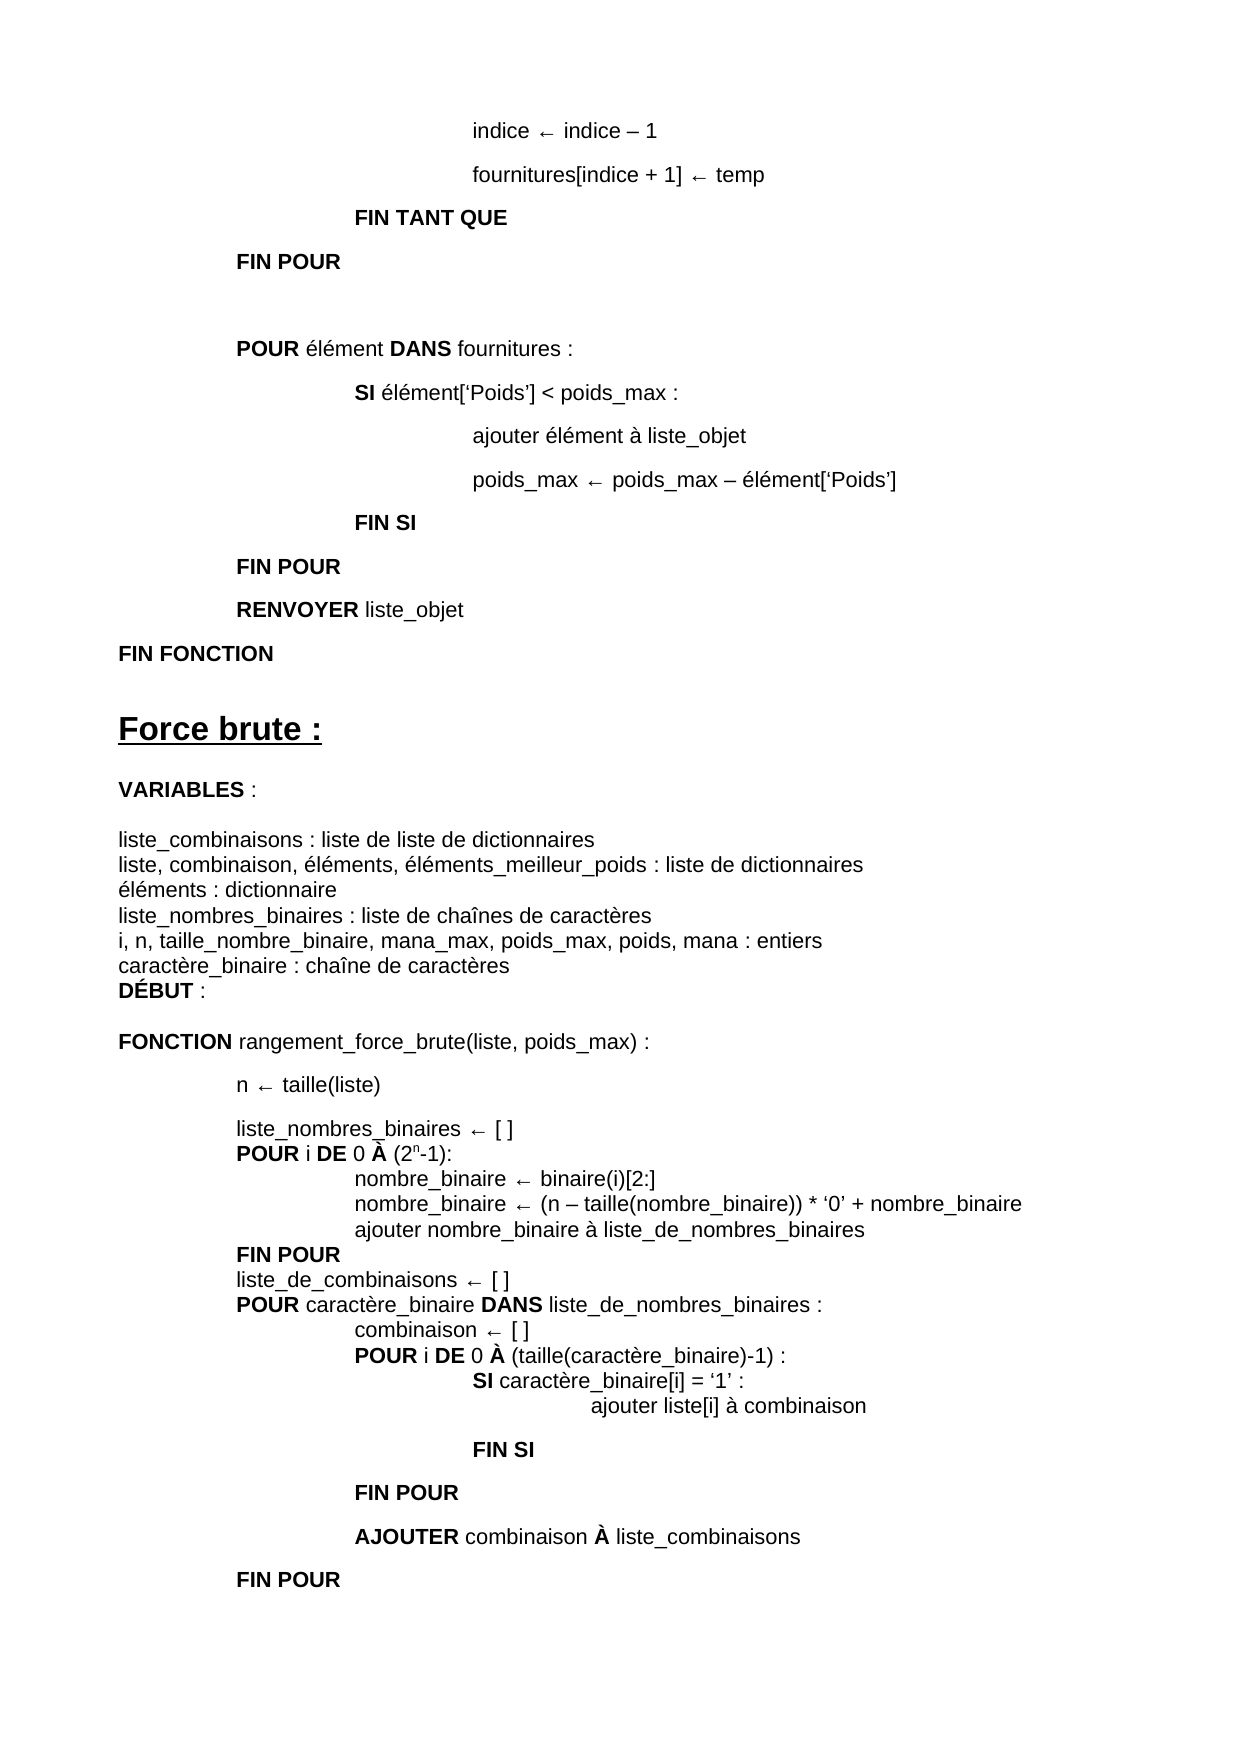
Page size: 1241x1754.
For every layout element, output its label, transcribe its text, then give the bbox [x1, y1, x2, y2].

text RENVOYER liste_objet [118, 597, 1122, 622]
text FIN SI [118, 1437, 1122, 1462]
text liste_combinaisons : liste de liste de dictionnaires [118, 827, 1122, 852]
text FIN POUR [118, 553, 1122, 579]
text combinaison ← [ ] [118, 1317, 1122, 1343]
text poids_max ← poids_max – élément[‘Poids’] [118, 466, 1122, 492]
text POUR i DE 0 À (2n-1): [118, 1141, 1122, 1166]
text FIN FONCTION [118, 641, 1122, 666]
text caractère_binaire : chaîne de caractères [118, 953, 1122, 978]
text nombre_binaire ← binaire(i)[2:] [118, 1166, 1122, 1191]
text n ← taille(liste) [118, 1072, 1122, 1097]
text SI caractère_binaire[i] = ‘1’ : [118, 1368, 1122, 1393]
text FIN POUR [118, 249, 1122, 274]
text liste_nombres_binaires ← [ ] [118, 1116, 1122, 1141]
text liste_nombres_binaires : liste de chaînes de caractères [118, 903, 1122, 928]
text i, n, taille_nombre_binaire, mana_max, poids_max, poids, mana : entiers [118, 928, 1122, 953]
text liste, combinaison, éléments, éléments_meilleur_poids : liste de dictionnaires [118, 852, 1122, 877]
text AJOUTER combinaison À liste_combinaisons [118, 1524, 1122, 1549]
text SI élément[‘Poids’] < poids_max : [118, 379, 1122, 404]
text ajouter nombre_binaire à liste_de_nombres_binaires [118, 1217, 1122, 1242]
text éléments : dictionnaire [118, 877, 1122, 903]
text indice ← indice – 1 [118, 118, 1122, 143]
text Force brute : [118, 709, 1122, 748]
text FIN POUR [118, 1480, 1122, 1505]
text POUR caractère_binaire DANS liste_de_nombres_binaires : [118, 1292, 1122, 1317]
text POUR élément DANS fournitures : [118, 336, 1122, 361]
text nombre_binaire ← (n – taille(nombre_binaire)) * ‘0’ + nombre_binaire [118, 1191, 1122, 1217]
text FIN POUR [118, 1567, 1122, 1592]
text DÉBUT : [118, 978, 1122, 1003]
text FIN SI [118, 510, 1122, 535]
text FONCTION rangement_force_brute(liste, poids_max) : [118, 1029, 1122, 1054]
text liste_de_combinaisons ← [ ] [118, 1267, 1122, 1292]
text ajouter élément à liste_objet [118, 423, 1122, 448]
text VARIABLES : [118, 777, 1122, 802]
text POUR i DE 0 À (taille(caractère_binaire)-1) : [118, 1343, 1122, 1368]
text FIN TANT QUE [118, 205, 1122, 230]
text fournitures[indice + 1] ← temp [118, 162, 1122, 187]
text ajouter liste[i] à combinaison [118, 1393, 1122, 1418]
text FIN POUR [118, 1242, 1122, 1267]
